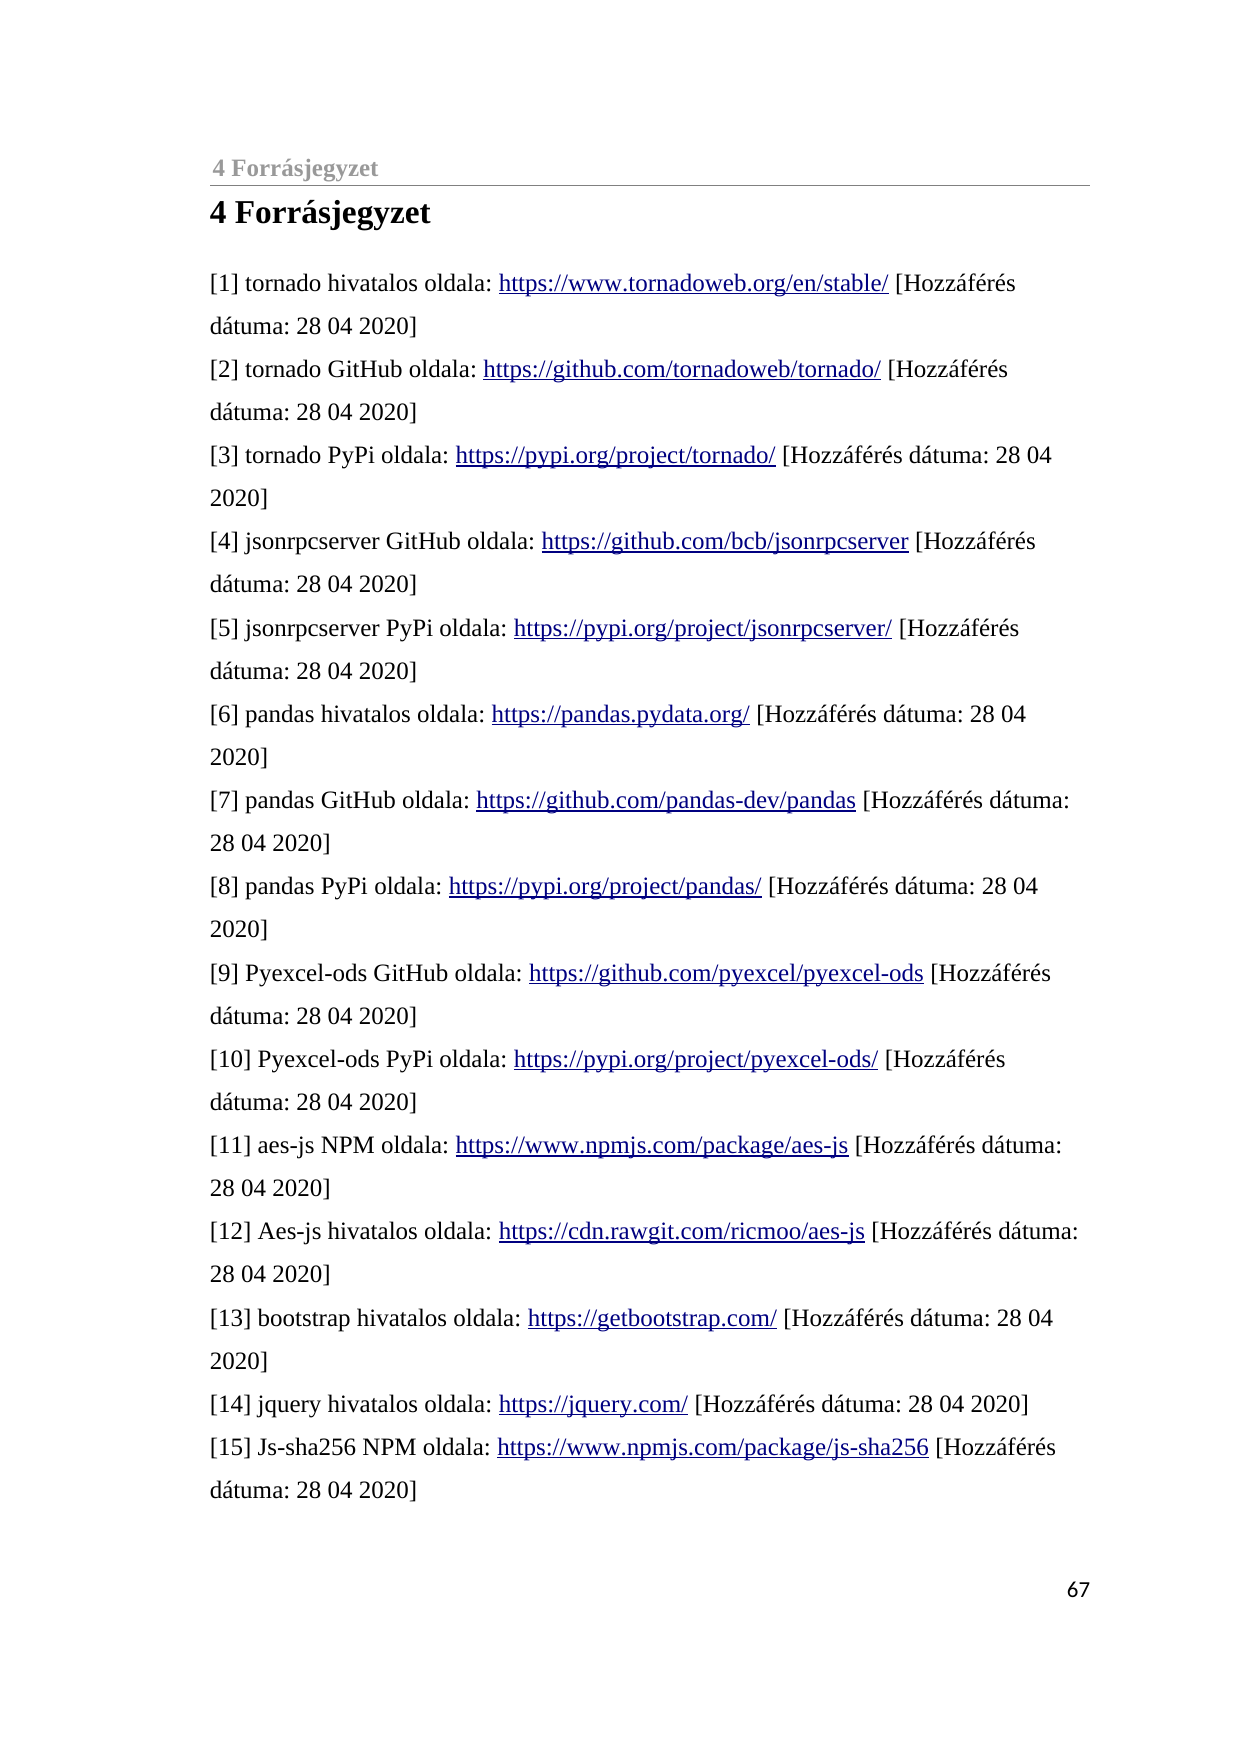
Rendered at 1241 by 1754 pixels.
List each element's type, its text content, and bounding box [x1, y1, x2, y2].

text [15] Js-sha256 NPM oldala: https://www.npmjs.com/package/js-sha256 [Hozzáférés dátuma: 28 04 2020] [209, 1432, 1090, 1504]
text [1] tornado hivatalos oldala: https://www.tornadoweb.org/en/stable/ [Hozzáférés dátuma: 28 04 2020] [209, 268, 1090, 339]
text [10] Pyexcel-ods PyPi oldala: https://pypi.org/project/pyexcel-ods/ [Hozzáférés dátuma: 28 04 2020] [209, 1044, 1090, 1116]
text [11] aes-js NPM oldala: https://www.npmjs.com/package/aes-js [Hozzáférés dátuma: 28 04 2020] [209, 1130, 1090, 1202]
text [5] jsonrpcserver PyPi oldala: https://pypi.org/project/jsonrpcserver/ [Hozzáférés dátuma: 28 04 2020] [209, 613, 1090, 684]
text [8] pandas PyPi oldala: https://pypi.org/project/pandas/ [Hozzáférés dátuma: 28 04 2020] [209, 871, 1090, 943]
text [9] Pyexcel-ods GitHub oldala: https://github.com/pyexcel/pyexcel-ods [Hozzáférés dátuma: 28 04 2020] [209, 958, 1090, 1029]
text [3] tornado PyPi oldala: https://pypi.org/project/tornado/ [Hozzáférés dátuma: 28 04 2020] [209, 440, 1090, 512]
text [4] jsonrpcserver GitHub oldala: https://github.com/bcb/jsonrpcserver [Hozzáférés dátuma: 28 04 2020] [209, 526, 1090, 598]
text [7] pandas GitHub oldala: https://github.com/pandas-dev/pandas [Hozzáférés dátuma: 28 04 2020] [209, 785, 1090, 857]
text [13] bootstrap hivatalos oldala: https://getbootstrap.com/ [Hozzáférés dátuma: 28 04 2020] [209, 1303, 1090, 1374]
text [14] jquery hivatalos oldala: https://jquery.com/ [Hozzáférés dátuma: 28 04 2020] [209, 1389, 1090, 1418]
subtitle Forrásjegyzet [209, 192, 1090, 231]
text [12] Aes-js hivatalos oldala: https://cdn.rawgit.com/ricmoo/aes-js [Hozzáférés dátuma: 28 04 2020] [209, 1216, 1090, 1288]
text [6] pandas hivatalos oldala: https://pandas.pydata.org/ [Hozzáférés dátuma: 28 04 2020] [209, 699, 1090, 771]
text [2] tornado GitHub oldala: https://github.com/tornadoweb/tornado/ [Hozzáférés dátuma: 28 04 2020] [209, 354, 1090, 426]
